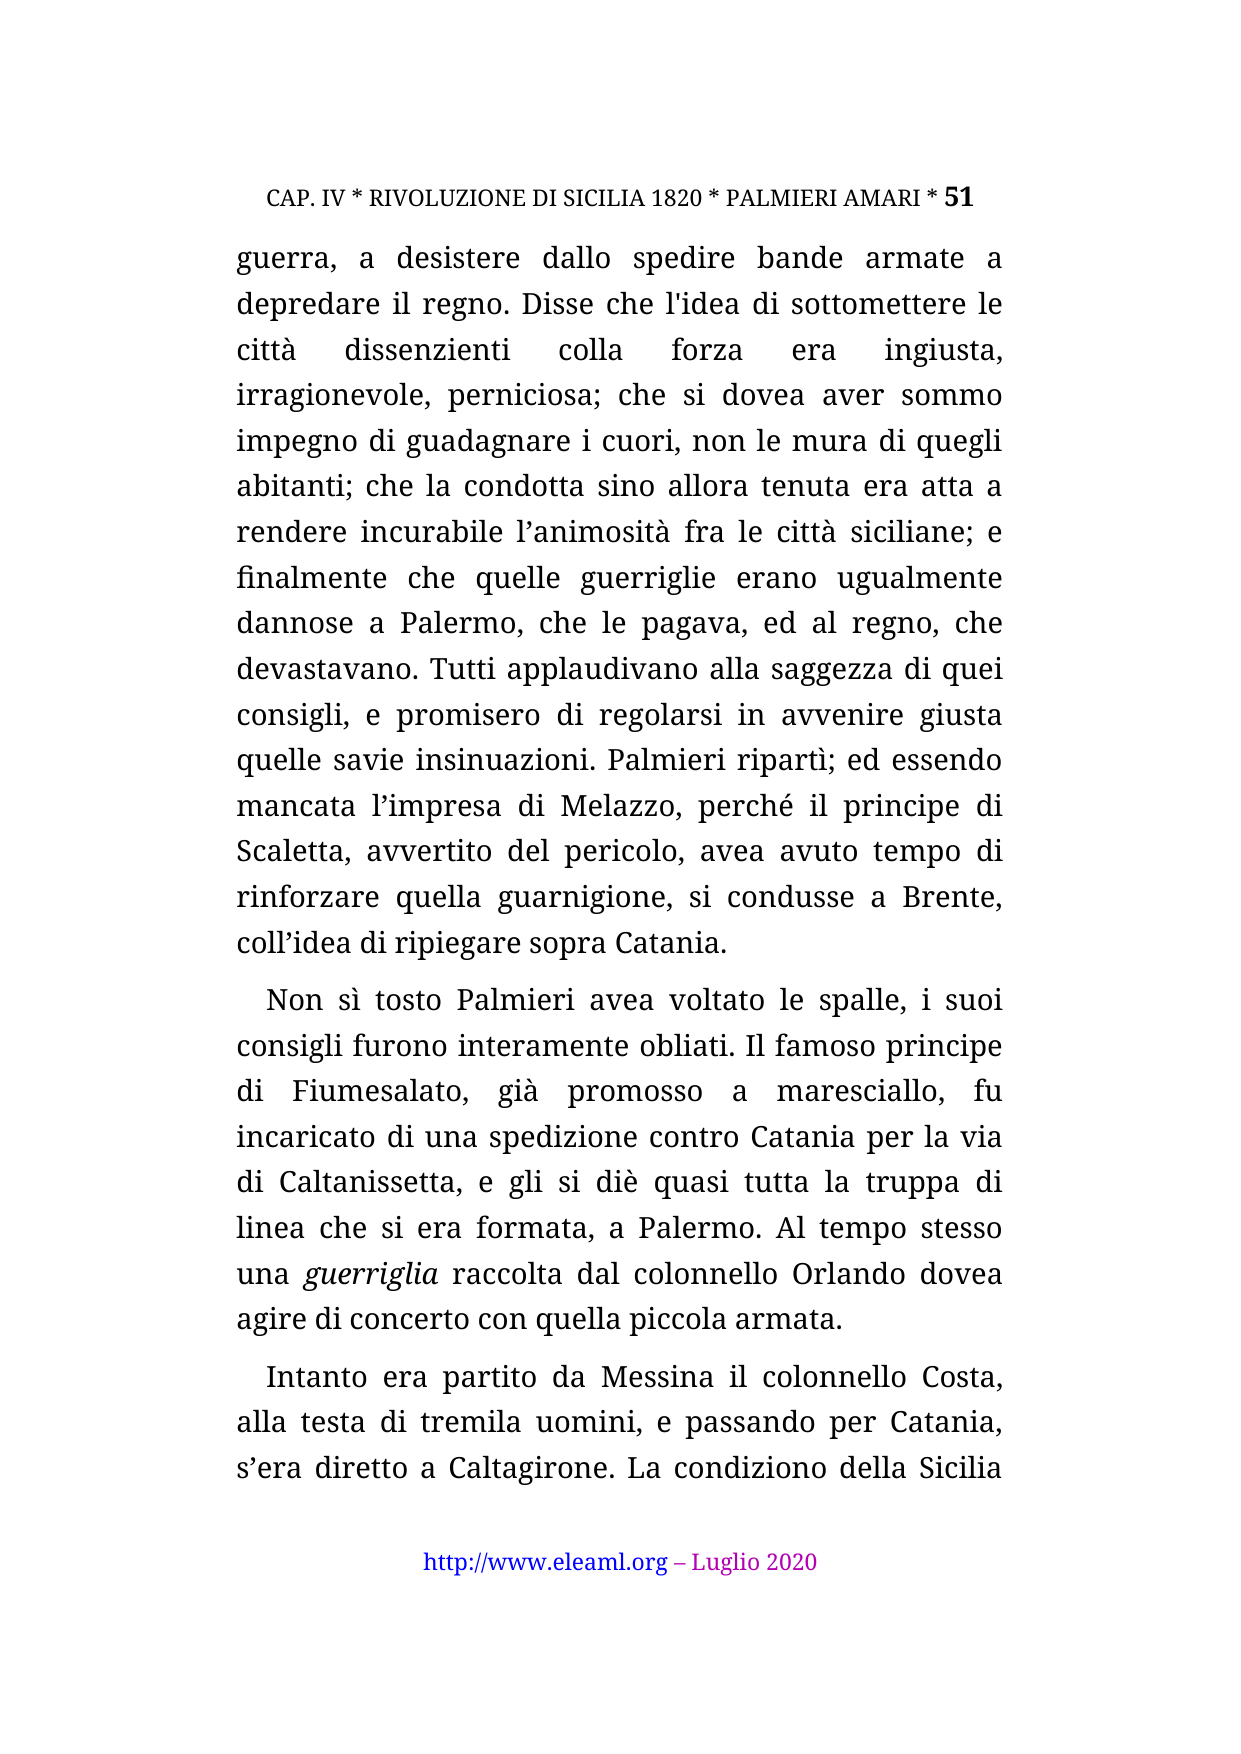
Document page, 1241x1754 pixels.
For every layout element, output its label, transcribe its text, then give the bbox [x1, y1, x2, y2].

text Non sì tosto Palmieri avea voltato le spalle, i suoi consigli furono interamente obliati. Il famoso principe di Fiumesalato, già promosso a maresciallo, fu incaricato di una spedizione contro Catania per la via di Caltanissetta, e gli si diè quasi tutta la truppa di linea che si era formata, a Palermo. Al tempo stesso una guerriglia raccolta dal colonnello Orlando dovea agire di concerto con quella piccola armata. [236, 979, 1004, 1338]
text guerra, a desistere dallo spedire bande armate a depredare il regno. Disse che l'idea di sottomettere le città dissenzienti colla forza era ingiusta, irragionevole, perniciosa; che si dovea aver sommo impegno di guadagnare i cuori, non le mura di quegli abitanti; che la condotta sino allora tenuta era atta a rendere incurabile l’animosità fra le città siciliane; e finalmente che quelle guerriglie erano ugualmente dannose a Palermo, che le pagava, ed al regno, che devastavano. Tutti applaudivano alla saggezza di quei consigli, e promisero di regolarsi in avvenire giusta quelle savie insinuazioni. Palmieri ripartì; ed essendo mancata l’impresa di Melazzo, perché il principe di Scaletta, avvertito del pericolo, avea avuto tempo di rinforzare quella guarnigione, si condusse a Brente, coll’idea di ripiegare sopra Catania. [236, 237, 1004, 962]
text Intanto era partito da Messina il colonnello Costa, alla testa di tremila uomini, e passando per Catania, s’era diretto a Caltagirone. La condiziono della Sicilia [236, 1356, 1004, 1487]
